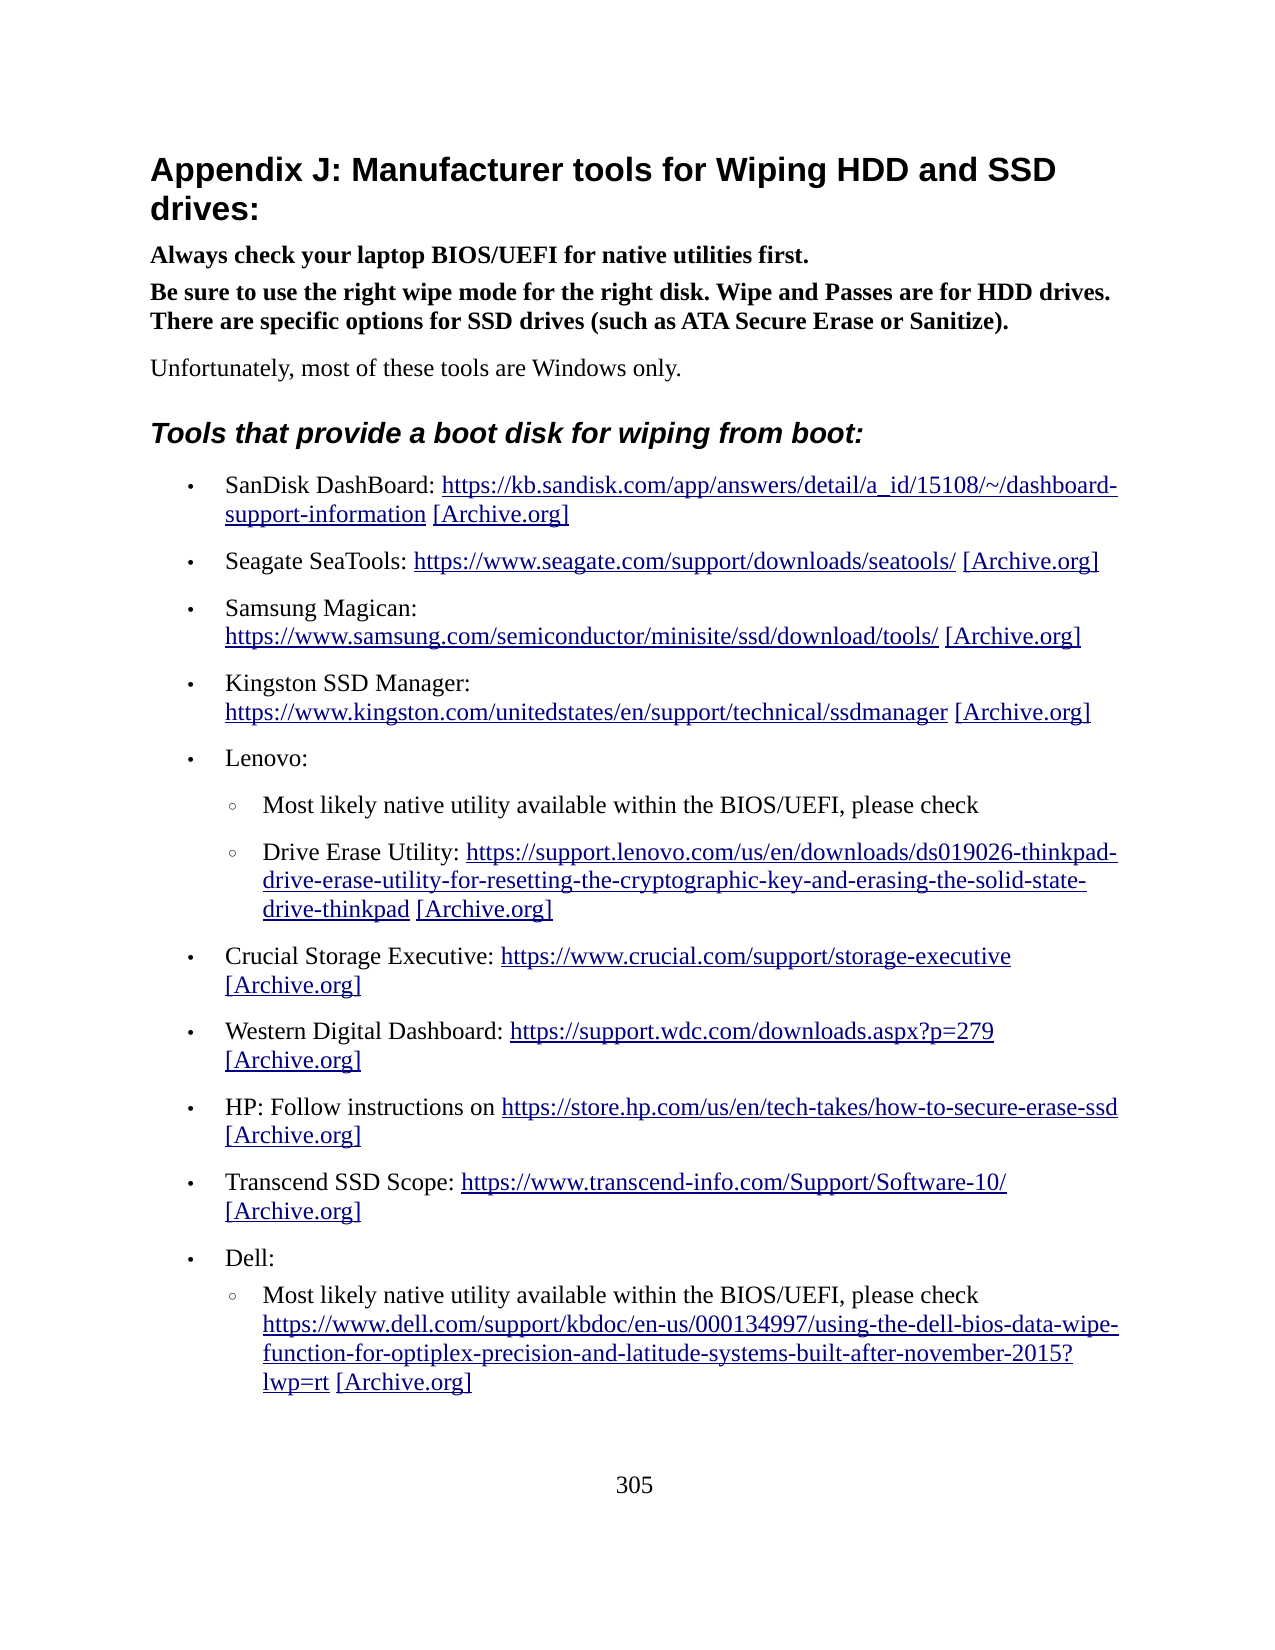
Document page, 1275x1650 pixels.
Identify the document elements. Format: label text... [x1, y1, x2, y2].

list Samsung Magican: https://www.samsung.com/semiconductor/minisite/ssd/download/tools/ [Archive.org] [187, 593, 1125, 650]
list HP: Follow instructions on https://store.hp.com/us/en/tech-takes/how-to-secure-erase-ssd [Archive.org] [187, 1092, 1125, 1149]
list Drive Erase Utility: https://support.lenovo.com/us/en/downloads/ds019026-thinkpad-drive-erase-utility-for-resetting-the-cryptographic-key-and-erasing-the-solid-state-drive-thinkpad [Archive.org] [225, 837, 1125, 923]
text Unfortunately, most of these tools are Windows only. [150, 353, 1125, 382]
list Seagate SeaTools: https://www.seagate.com/support/downloads/seatools/ [Archive.org] [187, 546, 1125, 575]
list Crucial Storage Executive: https://www.crucial.com/support/storage-executive [Archive.org] [187, 941, 1125, 998]
list Western Digital Dashboard: https://support.wdc.com/downloads.aspx?p=279 [Archive.org] [187, 1016, 1125, 1074]
subtitle Appendix J: Manufacturer tools for Wiping HDD and SSD drives: [150, 150, 1125, 227]
list Most likely native utility available within the BIOS/UEFI, please check [225, 790, 1125, 819]
list SanDisk DashBoard: https://kb.sandisk.com/app/answers/detail/a_id/15108/~/dashboard-support-information [Archive.org] [187, 471, 1125, 528]
text Be sure to use the right wipe mode for the right disk. Wipe and Passes are for HDD drives. There are specific options for SSD drives (such as ATA Secure Erase or Sanitize). [150, 277, 1125, 335]
list Lenovo: [187, 743, 1125, 772]
text Always check your laptop BIOS/UEFI for native utilities first. [150, 240, 1125, 268]
list Kingston SSD Manager: https://www.kingston.com/unitedstates/en/support/technical/ssdmanager [Archive.org] [187, 668, 1125, 726]
subtitle Tools that provide a boot disk for wiping from boot: [150, 416, 1125, 449]
list Transcend SSD Scope: https://www.transcend-info.com/Support/Software-10/ [Archive.org] [187, 1167, 1125, 1225]
list Dell: [187, 1243, 1125, 1271]
list Most likely native utility available within the BIOS/UEFI, please check https://www.dell.com/support/kbdoc/en-us/000134997/using-the-dell-bios-data-wipe-function-for-optiplex-precision-and-latitude-systems-built-after-november-2015?lwp=rt [Archive.org] [225, 1280, 1125, 1395]
